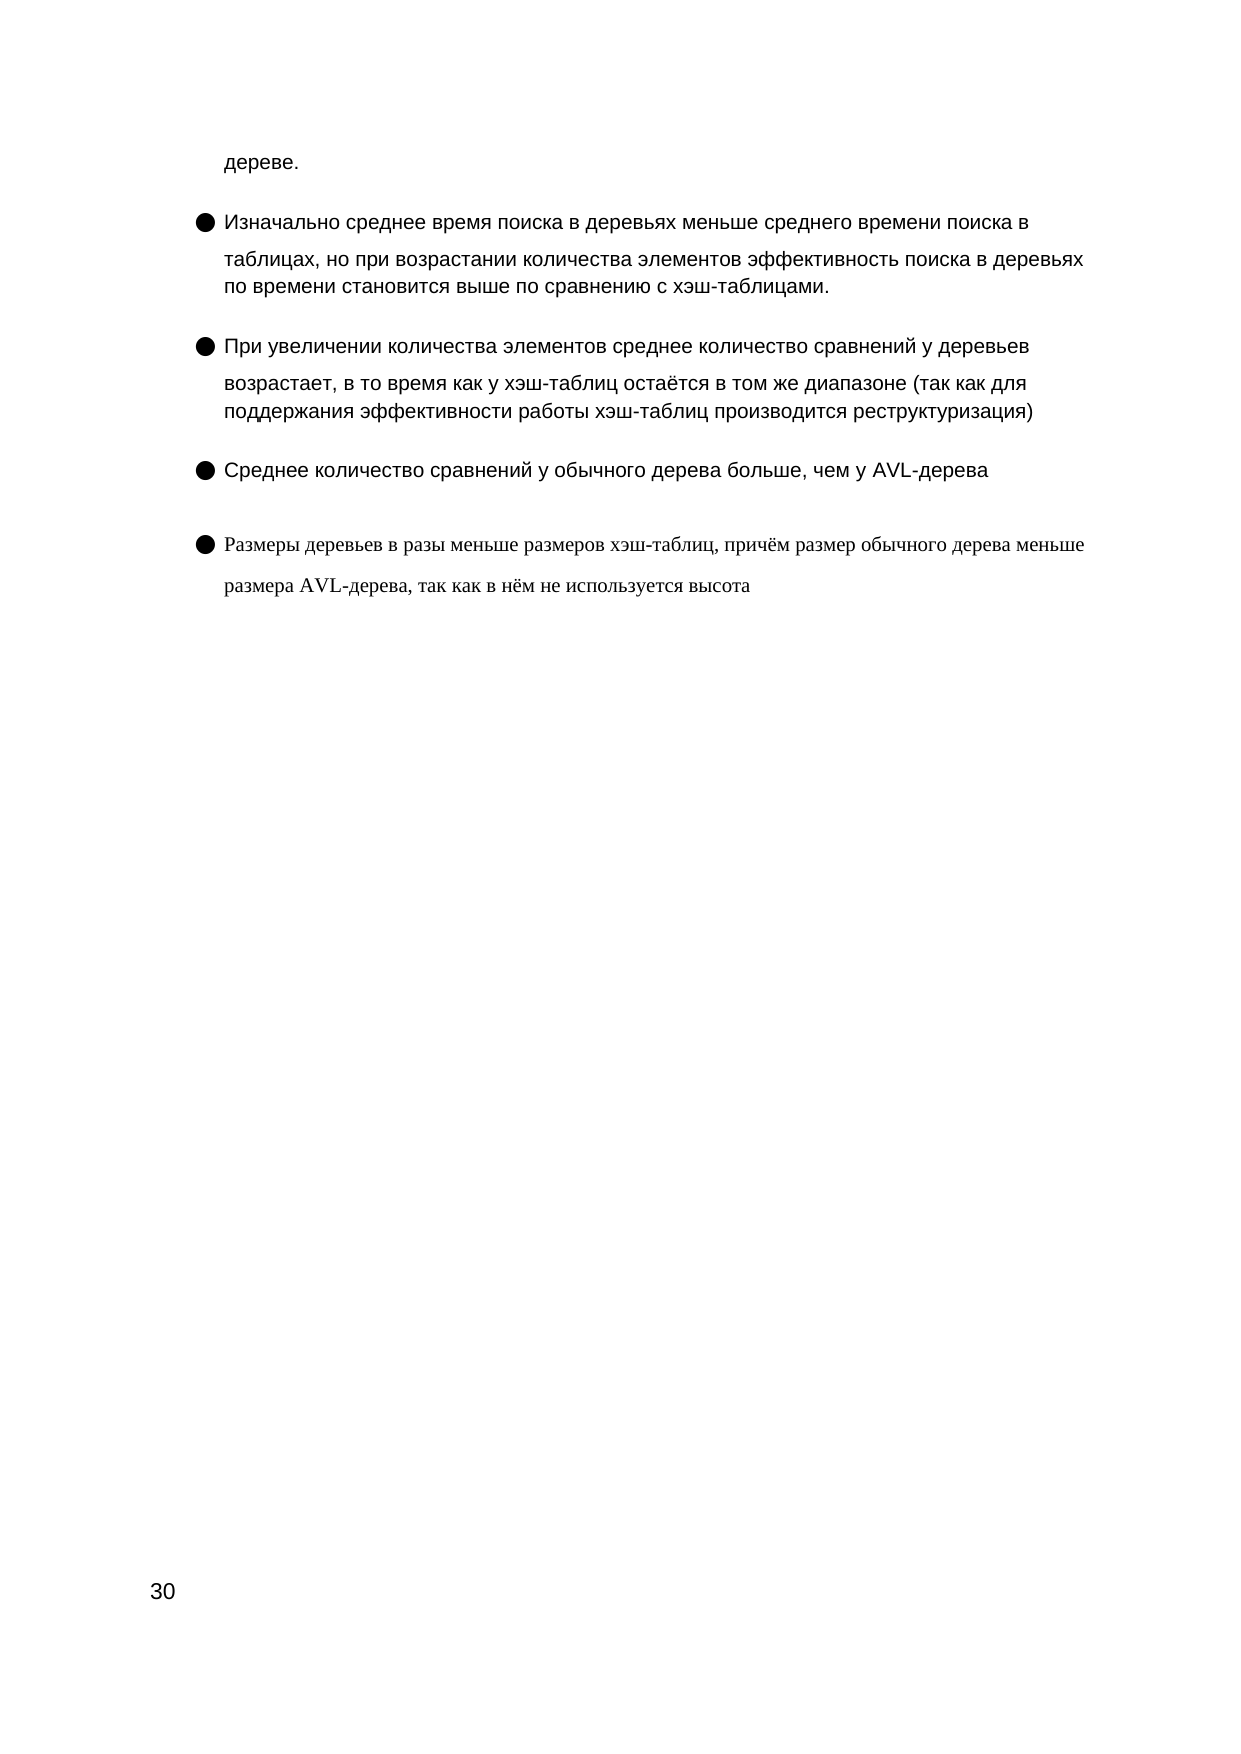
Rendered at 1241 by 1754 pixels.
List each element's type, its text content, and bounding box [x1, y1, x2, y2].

list При увеличении количества элементов среднее количество сравнений у деревьев возрастает, в то время как у хэш-таблиц остаётся в том же диапазоне (так как для поддержания эффективности работы хэш-таблиц производится реструктуризация) [194, 316, 1090, 423]
list дереве. [194, 150, 1090, 174]
list Размеры деревьев в разы меньше размеров хэш-таблиц, причём размер обычного дерева меньше размера AVL-дерева, так как в нём не используется высота [194, 514, 1090, 598]
list Изначально среднее время поиска в деревьях меньше среднего времени поиска в таблицах, но при возрастании количества элементов эффективность поиска в деревьях по времени становится выше по сравнению с хэш-таблицами. [194, 192, 1090, 298]
list Среднее количество сравнений у обычного дерева больше, чем у AVL-дерева [194, 441, 1090, 492]
